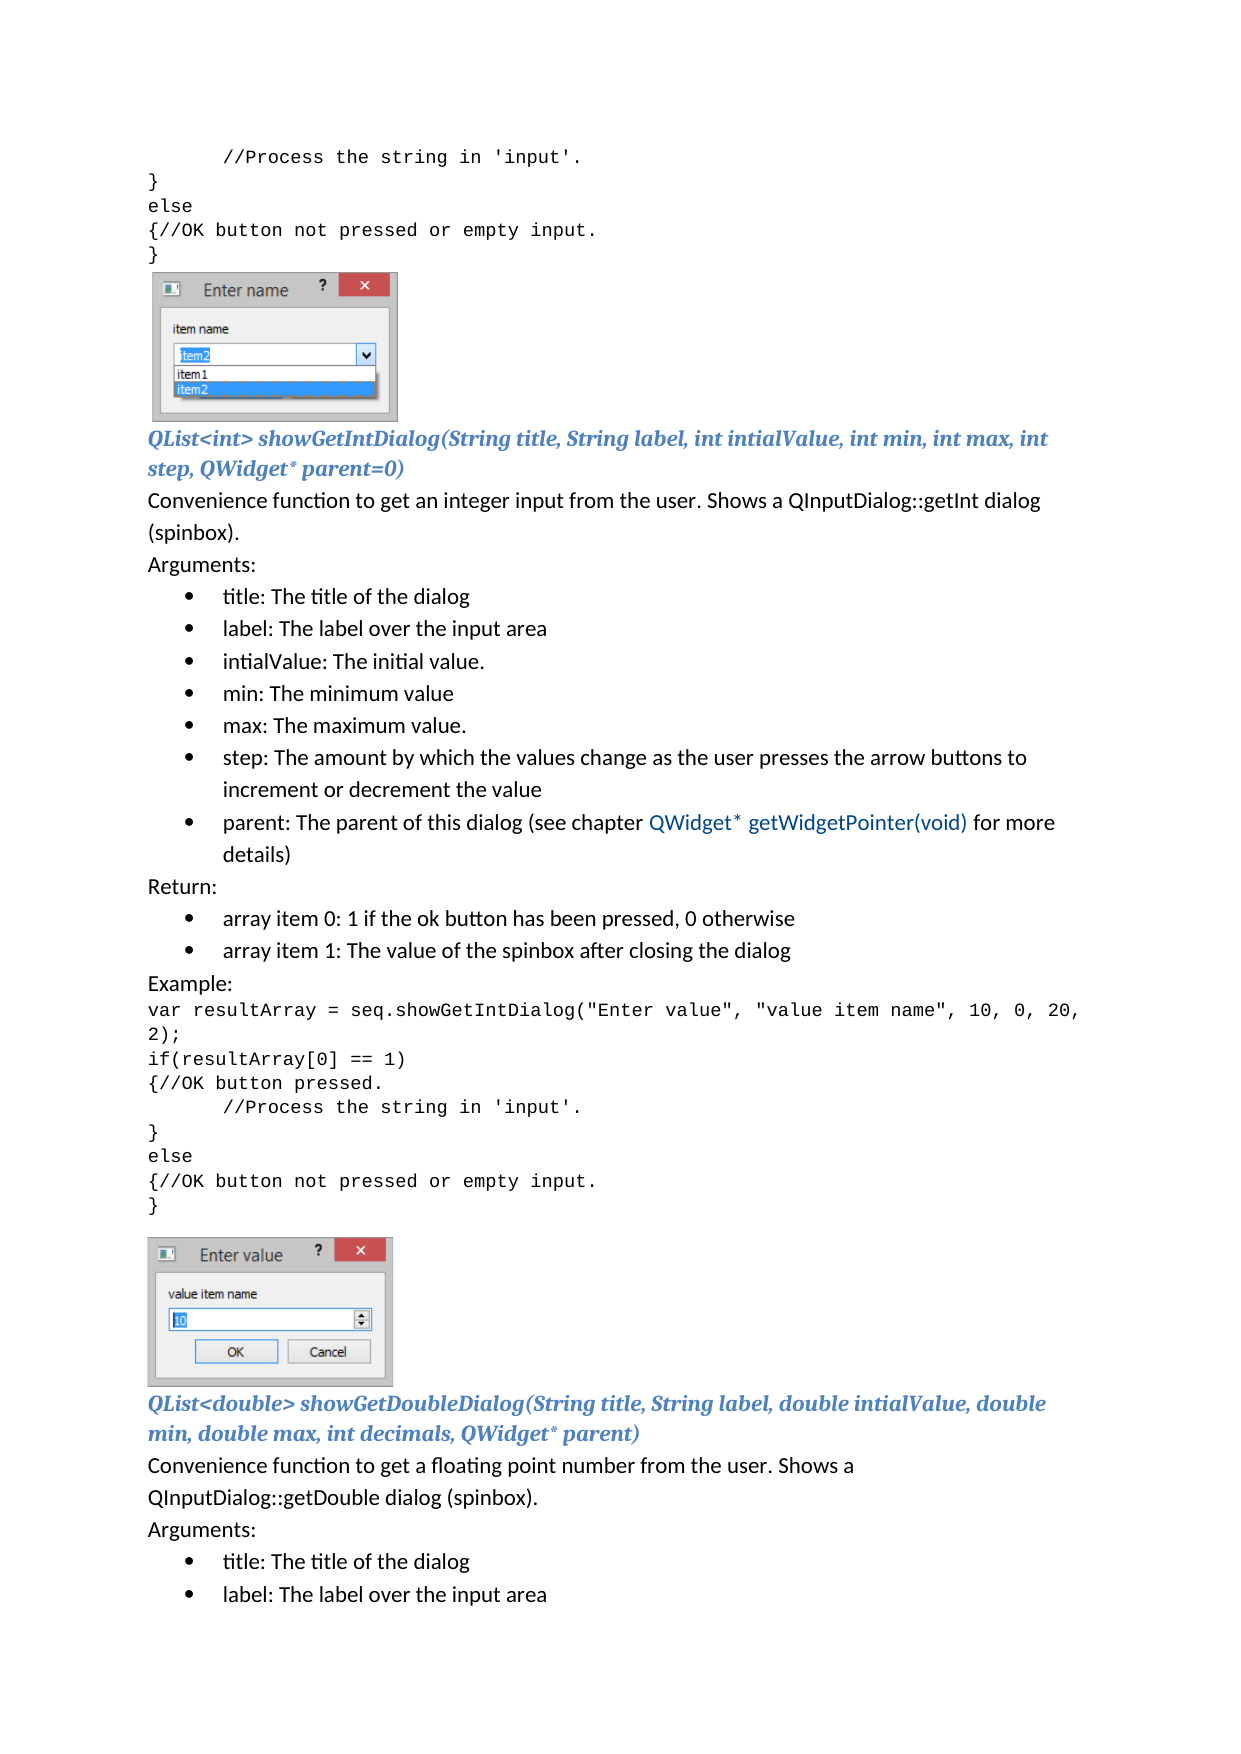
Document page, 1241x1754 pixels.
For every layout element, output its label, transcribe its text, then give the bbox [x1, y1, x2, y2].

picture [152, 272, 398, 422]
list label: The label over the input area [185, 1580, 1093, 1608]
text } [148, 172, 1093, 193]
text Example: [148, 969, 1093, 997]
text Return: [148, 872, 1093, 900]
text else [148, 196, 1093, 218]
list label: The label over the input area [185, 614, 1093, 643]
text {//OK button pressed. [148, 1074, 1093, 1095]
text //Process the string in 'input'. [148, 148, 1093, 169]
list title: The title of the dialog [185, 1547, 1093, 1576]
picture [147, 1237, 394, 1387]
list intialValue: The initial value. [185, 647, 1093, 675]
list step: The amount by which the values change as the user presses the arrow buttons to increment or decrement the value [185, 743, 1093, 803]
text if(resultArray[0] == 1) [148, 1049, 1093, 1071]
text } [148, 1196, 1093, 1217]
text {//OK button not pressed or empty input. [148, 221, 1093, 242]
list max: The maximum value. [185, 711, 1093, 739]
text {//OK button not pressed or empty input. [148, 1171, 1093, 1193]
text Arguments: [148, 550, 1093, 578]
subtitle QList<int> showGetIntDialog(String title, String label, int intialValue, int min, int max, int step, QWidget* parent=0) [148, 422, 1093, 482]
text Convenience function to get a floating point number from the user. Shows a QInputDialog::getDouble dialog (spinbox). [148, 1451, 1093, 1511]
list title: The title of the dialog [185, 582, 1093, 610]
list parent: The parent of this dialog (see chapter QWidget* getWidgetPointer(void) for more details) [185, 808, 1093, 868]
text } [148, 245, 1093, 266]
list array item 1: The value of the spinbox after closing the dialog [185, 936, 1093, 964]
text //Process the string in 'input'. [148, 1098, 1093, 1119]
text } [148, 1123, 1093, 1144]
subtitle QList<double> showGetDoubleDialog(String title, String label, double intialValue, double min, double max, int decimals, QWidget* parent) [148, 1387, 1093, 1447]
list array item 0: 1 if the ok button has been pressed, 0 otherwise [185, 904, 1093, 932]
text Convenience function to get an integer input from the user. Shows a QInputDialog::getInt dialog (spinbox). [148, 486, 1093, 546]
text Arguments: [148, 1515, 1093, 1543]
text var resultArray = seq.showGetIntDialog("Enter value", "value item name", 10, 0, 20, 2); [148, 1001, 1093, 1046]
list min: The minimum value [185, 679, 1093, 707]
text else [148, 1147, 1093, 1168]
